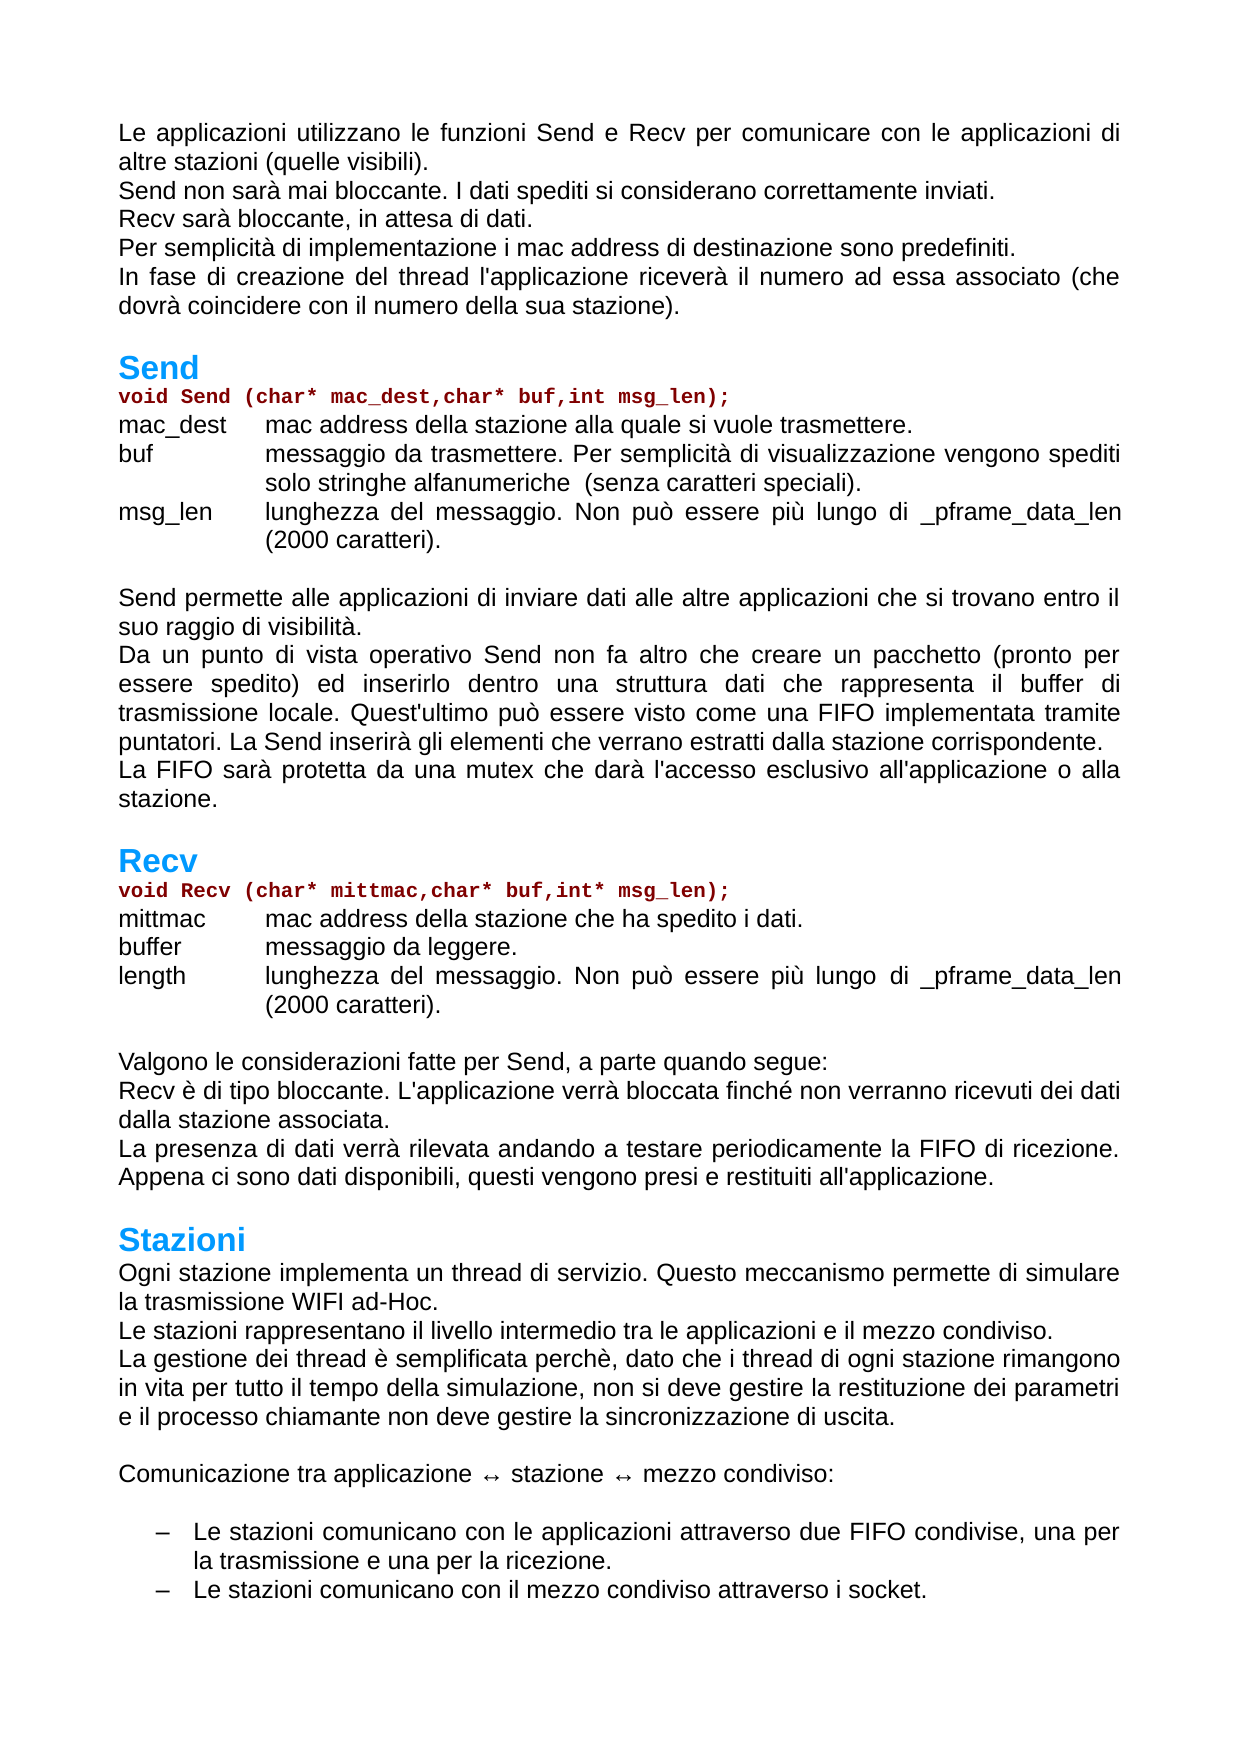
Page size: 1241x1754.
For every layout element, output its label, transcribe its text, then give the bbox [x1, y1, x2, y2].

text Da un punto di vista operativo Send non fa altro che creare un pacchetto (pronto per essere spedito) ed inserirlo dentro una struttura dati che rappresenta il buffer di trasmissione locale. Quest'ultimo può essere visto come una FIFO implementata tramite puntatori. La Send inserirà gli elementi che verrano estratti dalla stazione corrispondente. [118, 640, 1122, 755]
text mittmac mac address della stazione che ha spedito i dati. [118, 903, 1122, 932]
text Recv [118, 841, 1122, 880]
text La gestione dei thread è semplificata perchè, dato che i thread di ogni stazione rimangono in vita per tutto il tempo della simulazione, non si deve gestire la restituzione dei parametri e il processo chiamante non deve gestire la sincronizzazione di uscita. [118, 1344, 1122, 1431]
text Ogni stazione implementa un thread di servizio. Questo meccanismo permette di simulare la trasmissione WIFI ad-Hoc. [118, 1258, 1122, 1316]
text Le applicazioni utilizzano le funzioni Send e Recv per comunicare con le applicazioni di altre stazioni (quelle visibili). [118, 118, 1122, 176]
text buf messaggio da trasmettere. Per semplicità di visualizzazione vengono spediti solo stringhe alfanumeriche (senza caratteri speciali). [118, 439, 1122, 496]
text void Send (char* mac_dest,char* buf,int msg_len); [118, 387, 1122, 410]
text buffer messaggio da leggere. [118, 932, 1122, 961]
text length lunghezza del messaggio. Non può essere più lungo di _pframe_data_len (2000 caratteri). [118, 961, 1122, 1018]
text La presenza di dati verrà rilevata andando a testare periodicamente la FIFO di ricezione. Appena ci sono dati disponibili, questi vengono presi e restituiti all'applicazione. [118, 1133, 1122, 1191]
text Send [118, 348, 1122, 387]
text msg_len lunghezza del messaggio. Non può essere più lungo di _pframe_data_len (2000 caratteri). [118, 496, 1122, 554]
list Le stazioni comunicano con il mezzo condiviso attraverso i socket. [156, 1574, 1122, 1603]
text Send non sarà mai bloccante. I dati spediti si considerano correttamente inviati. [118, 176, 1122, 204]
text La FIFO sarà protetta da una mutex che darà l'accesso esclusivo all'applicazione o alla stazione. [118, 755, 1122, 813]
text Recv sarà bloccante, in attesa di dati. [118, 204, 1122, 233]
text mac_dest mac address della stazione alla quale si vuole trasmettere. [118, 410, 1122, 439]
text Valgono le considerazioni fatte per Send, a parte quando segue: [118, 1047, 1122, 1076]
text void Recv (char* mittmac,char* buf,int* msg_len); [118, 880, 1122, 903]
list Le stazioni comunicano con le applicazioni attraverso due FIFO condivise, una per la trasmissione e una per la ricezione. [156, 1517, 1122, 1574]
text Stazioni [118, 1220, 1122, 1258]
text Per semplicità di implementazione i mac address di destinazione sono predefiniti. [118, 233, 1122, 262]
text Send permette alle applicazioni di inviare dati alle altre applicazioni che si trovano entro il suo raggio di visibilità. [118, 583, 1122, 640]
text Le stazioni rappresentano il livello intermedio tra le applicazioni e il mezzo condiviso. [118, 1316, 1122, 1344]
text Recv è di tipo bloccante. L'applicazione verrà bloccata finché non verranno ricevuti dei dati dalla stazione associata. [118, 1076, 1122, 1133]
text Comunicazione tra applicazione ↔ stazione ↔ mezzo condiviso: [118, 1459, 1122, 1488]
text In fase di creazione del thread l'applicazione riceverà il numero ad essa associato (che dovrà coincidere con il numero della sua stazione). [118, 262, 1122, 319]
